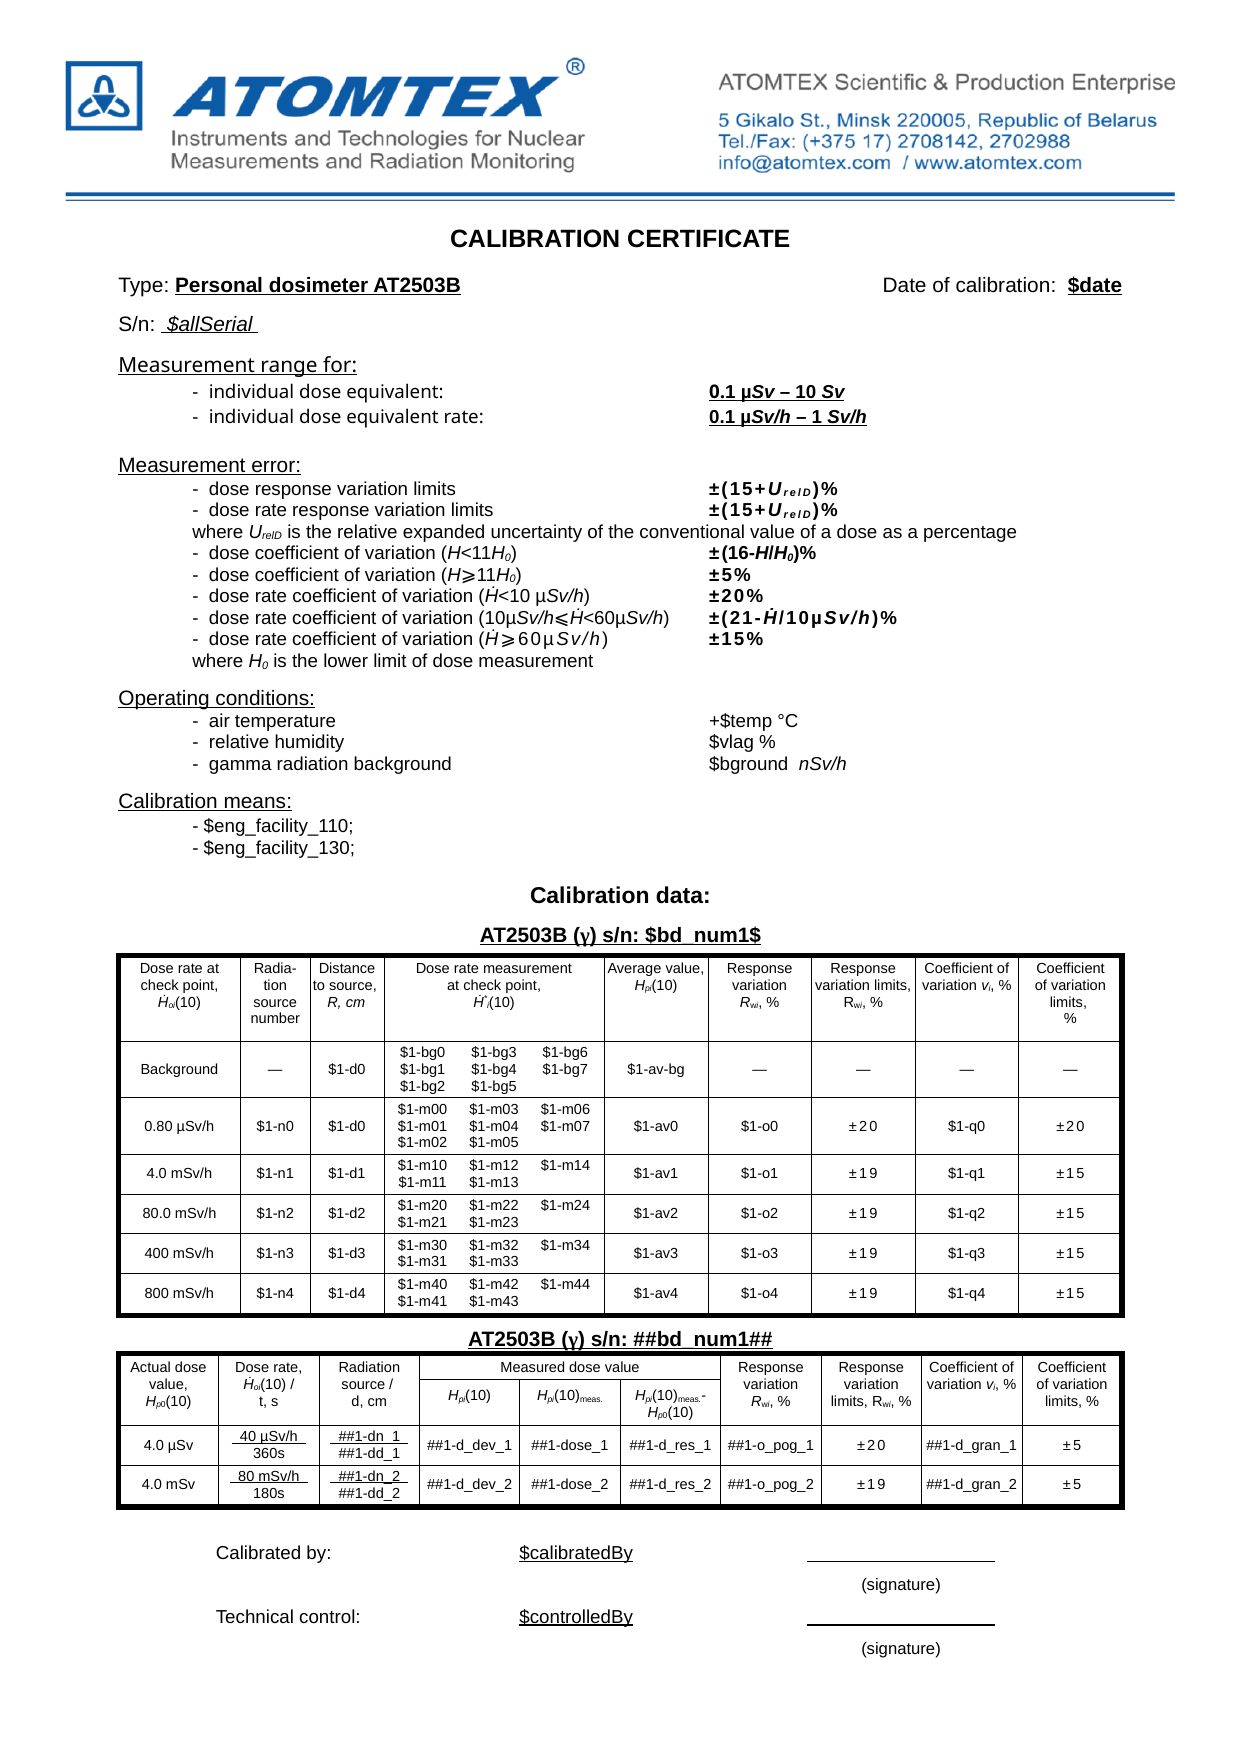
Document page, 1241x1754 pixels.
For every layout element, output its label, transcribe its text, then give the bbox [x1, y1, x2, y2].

table_cell ##1-d_dev_2 [420, 1466, 519, 1504]
table_cell Actual dose value, Hp0(10) [121, 1356, 218, 1425]
table_cell Background [121, 1042, 240, 1097]
table_cell ±15 [1019, 1155, 1119, 1193]
table_cell $1-d2 [311, 1195, 384, 1233]
table_cell $1-n1 [241, 1155, 310, 1193]
table_cell Response variation limits, Rwi, % [822, 1356, 921, 1425]
text - dose response variation limits ±(15+UrelD)% - dose rate response variation limits ±(15+UrelD)% where UrelD is the relative expanded uncertainty of the conventional value of a dose as a percentage [118, 477, 1122, 542]
table_cell 400 mSv/h [121, 1234, 240, 1273]
table_cell [514, 1569, 771, 1600]
table_cell Technical control: [210, 1600, 513, 1633]
table_cell ##1-d_res_1 [621, 1426, 720, 1464]
table_cell ##1-d_gran_1 [922, 1426, 1022, 1464]
table_cell Response variation limits, Rwi, % [812, 958, 915, 1041]
table_cell ±15 [1019, 1234, 1119, 1273]
table_cell Dose rate, Ḣoi(10) / t, s [219, 1356, 319, 1425]
table_cell ##1-o_pog_2 [721, 1466, 821, 1504]
table_cell $1-m00 $1-m01 $1-m02 $1-m03 $1-m04 $1-m05 $1-m06 $1-m07 [385, 1098, 604, 1154]
table_cell [771, 1600, 1030, 1633]
table_cell $1-n3 [241, 1234, 310, 1273]
table_cell Distance to source, R, сm [311, 958, 384, 1041]
table_cell $1-av0 [605, 1098, 708, 1154]
table_cell $1-d1 [311, 1155, 384, 1193]
table_cell — [241, 1042, 310, 1097]
table_cell Dose rate at check point, Ḣoi(10) [121, 958, 240, 1041]
table_cell $1-av4 [605, 1274, 708, 1312]
table_cell Radia-tion source number [241, 958, 310, 1041]
table_cell Coefficient of variation vi, % [916, 958, 1018, 1041]
table_cell — [1019, 1042, 1119, 1097]
table_cell $1-av-bg [605, 1042, 708, 1097]
table_cell Measured dose value [420, 1356, 720, 1379]
table_cell ##1-dose_1 [520, 1426, 620, 1464]
table_cell $1-d0 [311, 1042, 384, 1097]
table_cell $1-d3 [311, 1234, 384, 1273]
table_cell 4.0 µSv [121, 1426, 218, 1464]
table_cell 4.0 mSv [121, 1466, 218, 1504]
table_header Calibrated by: [210, 1536, 513, 1569]
table_cell ##1-dn_1 ##1-dd_1 [320, 1426, 419, 1464]
table_cell ##1-dn_2 ##1-dd_2 [320, 1466, 419, 1504]
table_cell 40 µSv/h 360s [219, 1426, 319, 1464]
table_cell Coefficient of variation limits, % [1023, 1356, 1119, 1425]
table_cell Response variation Rwi, % [709, 958, 811, 1041]
table_header AT2503B (γ) s/n: $bd_num1$ [118, 909, 1122, 953]
table_cell 80.0 mSv/h [121, 1195, 240, 1233]
table_cell $1-q3 [916, 1234, 1018, 1273]
table_cell $1-o2 [709, 1195, 811, 1233]
table_cell $1-m20 $1-m21 $1-m22 $1-m23 $1-m24 [385, 1195, 604, 1233]
table_cell Response variation Rwi, % [721, 1356, 821, 1425]
text Measurement range for: - individual dose equivalent: 0.1 µSv – 10 Sv - individual dose equivalent rate: 0.1 µSv/h – 1 Sv/h [118, 350, 1122, 453]
table_cell $controlledBy [514, 1600, 771, 1633]
table_cell $1-n2 [241, 1195, 310, 1233]
table_cell $1-q4 [916, 1274, 1018, 1312]
table_cell [210, 1633, 513, 1664]
table_cell [210, 1569, 513, 1600]
table_cell ##1-dose_2 [520, 1466, 620, 1504]
table_cell Coefficient of variation vi, % [922, 1356, 1022, 1425]
table_cell Radiation source / d, cm [320, 1356, 419, 1425]
text Operating conditions: - air temperature +$temp °C - relative humidity $vlag % - gamma radiation background $bground nSv/h [118, 686, 1122, 774]
table_cell 800 mSv/h [121, 1274, 240, 1312]
table_cell $1-q1 [916, 1155, 1018, 1193]
table_cell ±20 [812, 1098, 915, 1154]
table_cell ±19 [812, 1234, 915, 1273]
table_cell Dose rate measurement at check point, Ḣ*i(10) [385, 958, 604, 1041]
table_cell $1-d0 [311, 1098, 384, 1154]
table_cell Hpi(10) [420, 1380, 519, 1425]
table_cell — [709, 1042, 811, 1097]
table_cell Hpi(10)meas.-Hp0(10) [621, 1380, 720, 1425]
text Type: Personal dosimeter AT2503B Date of calibration: $date [118, 273, 1122, 297]
table_cell (signature) [771, 1633, 1030, 1664]
table_cell ±19 [812, 1274, 915, 1312]
table_cell ##1-d_gran_2 [922, 1466, 1022, 1504]
table_cell Average value, Hpi(10) [605, 958, 708, 1041]
table_cell ±5 [1023, 1426, 1119, 1464]
text Calibration data: [118, 882, 1122, 908]
table_cell ##1-o_pog_1 [721, 1426, 821, 1464]
table_cell $1-m10 $1-m11 $1-m12 $1-m13 $1-m14 [385, 1155, 604, 1193]
text S/n: $allSerial [118, 311, 1122, 335]
table_cell ±15 [1019, 1195, 1119, 1233]
table_cell Hpi(10)meas. [520, 1380, 620, 1425]
table_cell ±19 [812, 1195, 915, 1233]
table_cell $1-av1 [605, 1155, 708, 1193]
table_cell (signature) [771, 1569, 1030, 1600]
table_cell $1-m30 $1-m31 $1-m32 $1-m33 $1-m34 [385, 1234, 604, 1273]
table_cell [514, 1633, 771, 1664]
table_cell ±19 [812, 1155, 915, 1193]
table_cell $1-q2 [916, 1195, 1018, 1233]
table_header AT2503B (γ) s/n: ##bd_num1## [118, 1318, 1122, 1351]
table_cell ±20 [1019, 1098, 1119, 1154]
table_cell ##1-d_res_2 [621, 1466, 720, 1504]
table_cell ±15 [1019, 1274, 1119, 1312]
table_cell 4.0 mSv/h [121, 1155, 240, 1193]
text - dose coefficient of variation (H<11H0) ±(16-H/H0)% - dose coefficient of variation (H⩾11H0) ±5% - dose rate coefficient of variation (Ḣ<10 µSv/h) ±20% - dose rate coefficient of variation (10µSv/h⩽Ḣ<60µSv/h) ±(21-Ḣ/10µSv/h)% - dose rate coefficient of variation (Ḣ⩾60µSv/h) ±15% where H0 is the lower limit of dose measurement [118, 542, 1122, 671]
table_header $calibratedBy [514, 1536, 771, 1569]
table_cell $1-av2 [605, 1195, 708, 1233]
text Calibration means: - $eng_facility_110; - $eng_facility_130; [118, 789, 1122, 882]
table_cell — [916, 1042, 1018, 1097]
table_cell — [812, 1042, 915, 1097]
table_cell $1-d4 [311, 1274, 384, 1312]
table_cell $1-bg0 $1-bg1 $1-bg2 $1-bg3 $1-bg4 $1-bg5 $1-bg6 $1-bg7 [385, 1042, 604, 1097]
table_cell ±5 [1023, 1466, 1119, 1504]
table_cell $1-o0 [709, 1098, 811, 1154]
table_cell $1-m40 $1-m41 $1-m42 $1-m43 $1-m44 [385, 1274, 604, 1312]
table_cell $1-o4 [709, 1274, 811, 1312]
table_cell ##1-d_dev_1 [420, 1426, 519, 1464]
table_cell Coefficient of variation limits, % [1019, 958, 1119, 1041]
table_cell ±20 [822, 1426, 921, 1464]
table_cell $1-av3 [605, 1234, 708, 1273]
table_cell 0.80 µSv/h [121, 1098, 240, 1154]
table_cell 80 mSv/h 180s [219, 1466, 319, 1504]
text Measurement error: [118, 453, 1122, 477]
table_cell $1-n4 [241, 1274, 310, 1312]
table_cell $1-o1 [709, 1155, 811, 1193]
table_cell $1-o3 [709, 1234, 811, 1273]
table_cell $1-n0 [241, 1098, 310, 1154]
text CALIBRATION CERTIFICATE [118, 224, 1122, 253]
table_header [771, 1536, 1030, 1569]
table_cell $1-q0 [916, 1098, 1018, 1154]
table_cell ±19 [822, 1466, 921, 1504]
